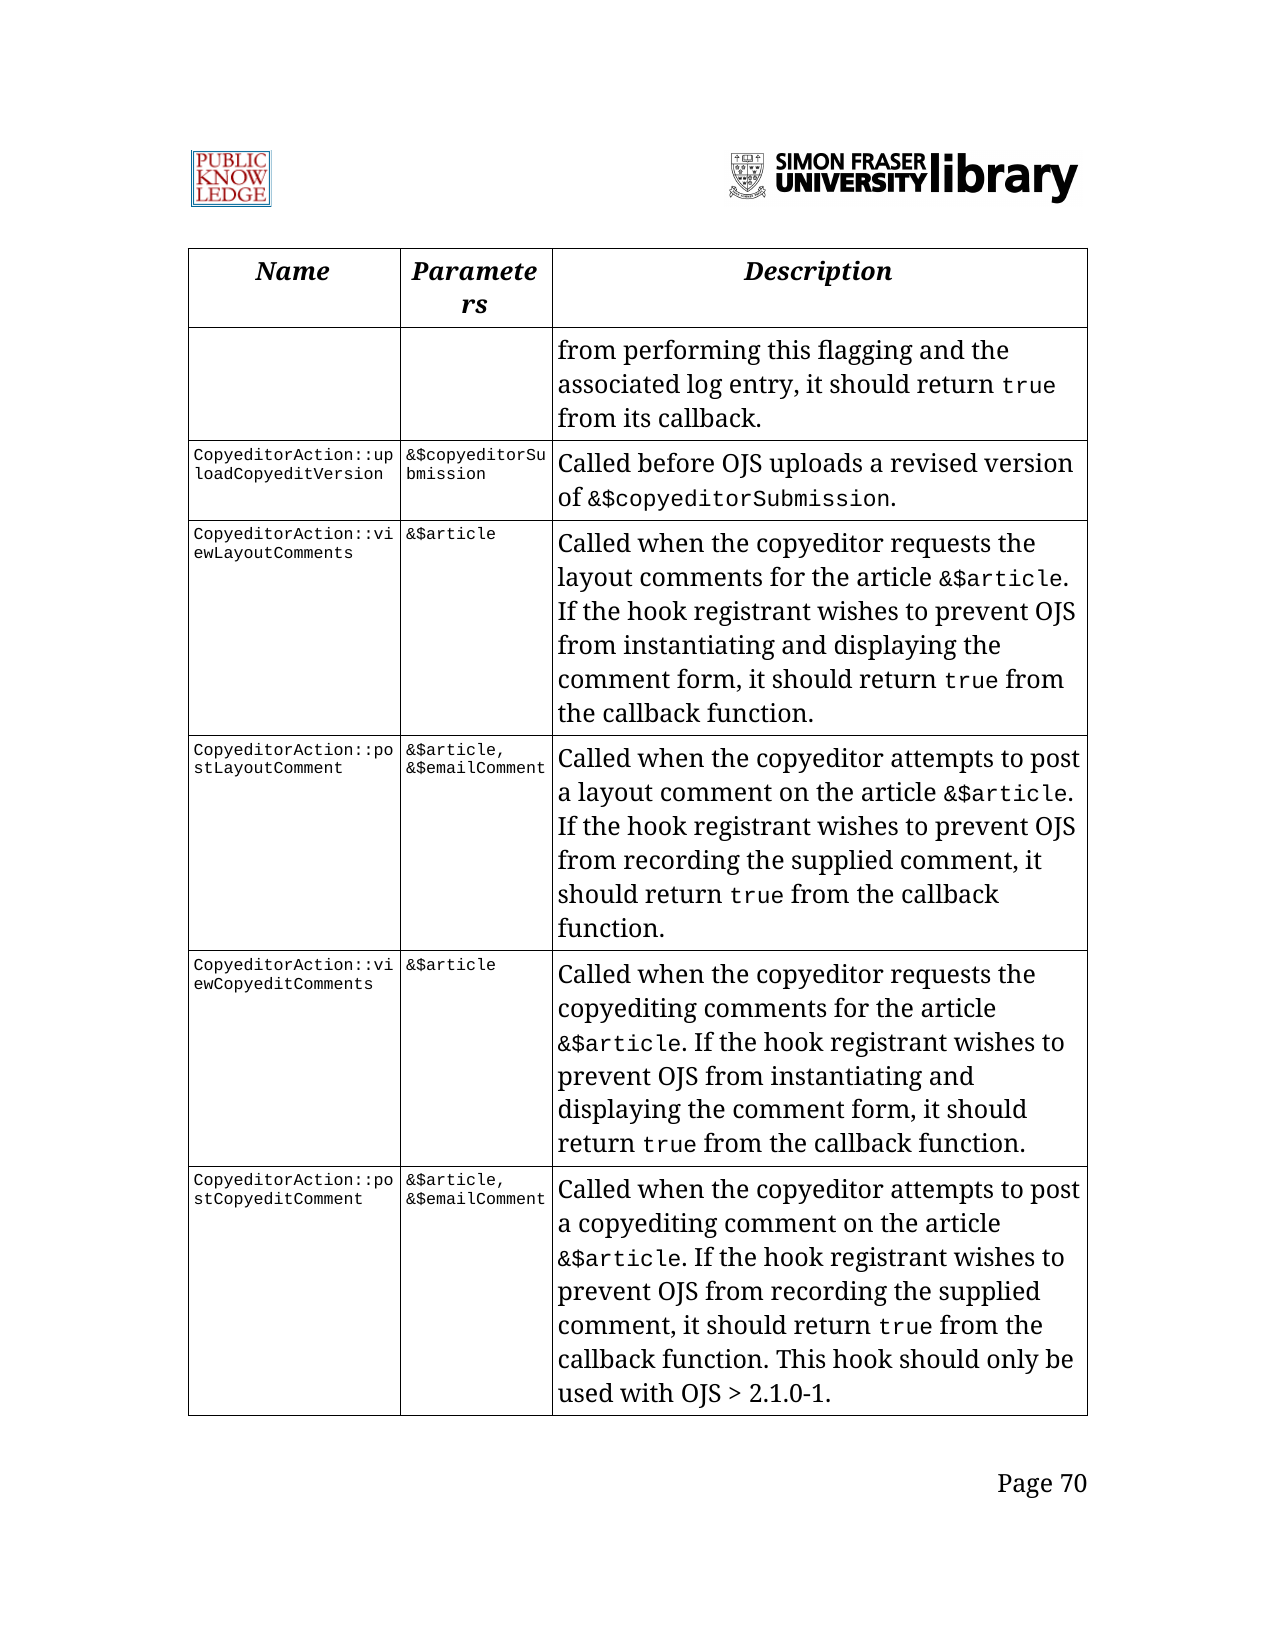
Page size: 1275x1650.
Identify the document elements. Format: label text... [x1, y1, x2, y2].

table_cell &$article [401, 951, 552, 1166]
table_cell &$copyeditorSubmission [401, 441, 552, 520]
table_cell CopyeditorAction::viewCopyeditComments [189, 951, 400, 1166]
table_header Description [553, 249, 1087, 327]
table_cell Called when the copyeditor requests the copyediting comments for the article &$article. If the hook registrant wishes to prevent OJS from instantiating and displaying the comment form, it should return true from the callback function. [553, 951, 1087, 1166]
table_cell CopyeditorAction::postLayoutComment [189, 736, 400, 950]
table_header Name [189, 249, 400, 327]
table_cell Called when the copyeditor attempts to post a copyediting comment on the article &$article. If the hook registrant wishes to prevent OJS from recording the supplied comment, it should return true from the callback function. This hook should only be used with OJS > 2.1.0-1. [553, 1167, 1087, 1415]
picture [723, 150, 1083, 207]
table_cell CopyeditorAction::viewLayoutComments [189, 521, 400, 735]
table_cell [401, 328, 552, 440]
table_cell &$article, &$emailComment [401, 1167, 552, 1415]
table_cell Called before OJS uploads a revised version of &$copyeditorSubmission. [553, 441, 1087, 520]
table_header Parameters [401, 249, 552, 327]
table_cell [189, 328, 400, 440]
table_cell CopyeditorAction::postCopyeditComment [189, 1167, 400, 1415]
picture [193, 150, 272, 205]
table_cell Called when the copyeditor attempts to post a layout comment on the article &$article. If the hook registrant wishes to prevent OJS from recording the supplied comment, it should return true from the callback function. [553, 736, 1087, 950]
table_cell CopyeditorAction::uploadCopyeditVersion [189, 441, 400, 520]
table_cell Called when the copyeditor requests the layout comments for the article &$article. If the hook registrant wishes to prevent OJS from instantiating and displaying the comment form, it should return true from the callback function. [553, 521, 1087, 735]
table_cell from performing this flagging and the associated log entry, it should return true from its callback. [553, 328, 1087, 440]
table_cell &$article [401, 521, 552, 735]
table_cell &$article, &$emailComment [401, 736, 552, 950]
